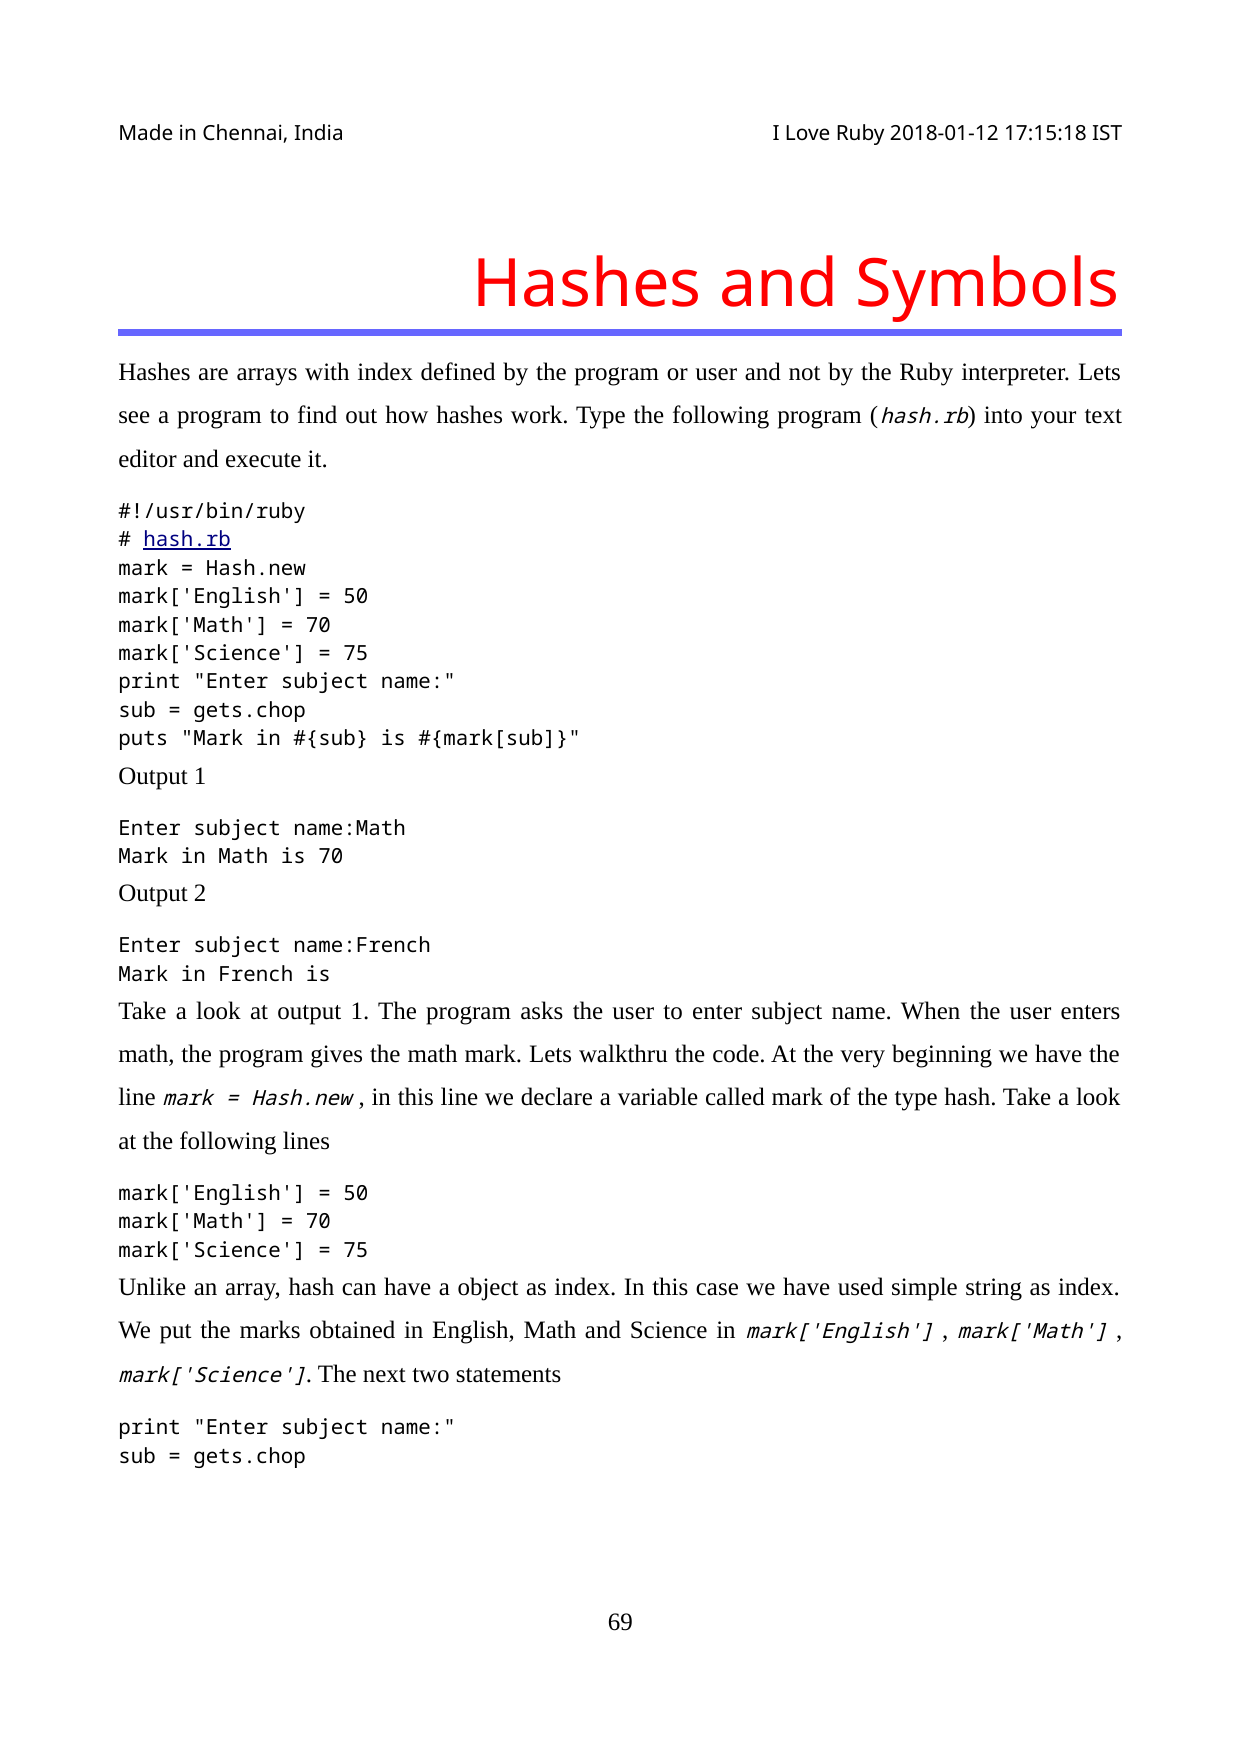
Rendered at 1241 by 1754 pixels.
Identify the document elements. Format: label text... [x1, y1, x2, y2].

text print "Enter subject name:" [118, 667, 1122, 695]
text Unlike an array, hash can have a object as index. In this case we have used simple string as index. We put the marks obtained in English, Math and Science in mark['English'] , mark['Math'] , mark['Science']. The next two statements [118, 1272, 1122, 1389]
text mark['Math'] = 70 [118, 610, 1122, 638]
text # hash.rb [118, 524, 1122, 553]
text sub = gets.chop [118, 695, 1122, 723]
text #!/usr/bin/ruby [118, 496, 1122, 524]
text sub = gets.chop [118, 1441, 1122, 1469]
text Enter subject name:French [118, 930, 1122, 959]
text mark['English'] = 50 [118, 581, 1122, 610]
text mark['Math'] = 70 [118, 1207, 1122, 1235]
text Output 2 [118, 878, 1122, 907]
text Mark in Math is 70 [118, 841, 1122, 869]
text Output 1 [118, 761, 1122, 789]
text puts "Mark in #{sub} is #{mark[sub]}" [118, 723, 1122, 752]
text mark['Science'] = 75 [118, 638, 1122, 667]
text print "Enter subject name:" [118, 1412, 1122, 1441]
text mark['English'] = 50 [118, 1178, 1122, 1207]
text mark = Hash.new [118, 553, 1122, 581]
text Mark in French is [118, 959, 1122, 987]
text mark['Science'] = 75 [118, 1235, 1122, 1263]
text Hashes are arrays with index defined by the program or user and not by the Ruby interpreter. Lets see a program to find out how hashes work. Type the following program (hash.rb) into your text editor and execute it. [118, 357, 1122, 473]
text Take a look at output 1. The program asks the user to enter subject name. When the user enters math, the program gives the math mark. Lets walkthru the code. At the very beginning we have the line mark = Hash.new , in this line we declare a variable called mark of the type hash. Take a look at the following lines [118, 996, 1122, 1155]
text Enter subject name:Math [118, 813, 1122, 841]
subtitle Hashes and Symbols [118, 233, 1122, 329]
